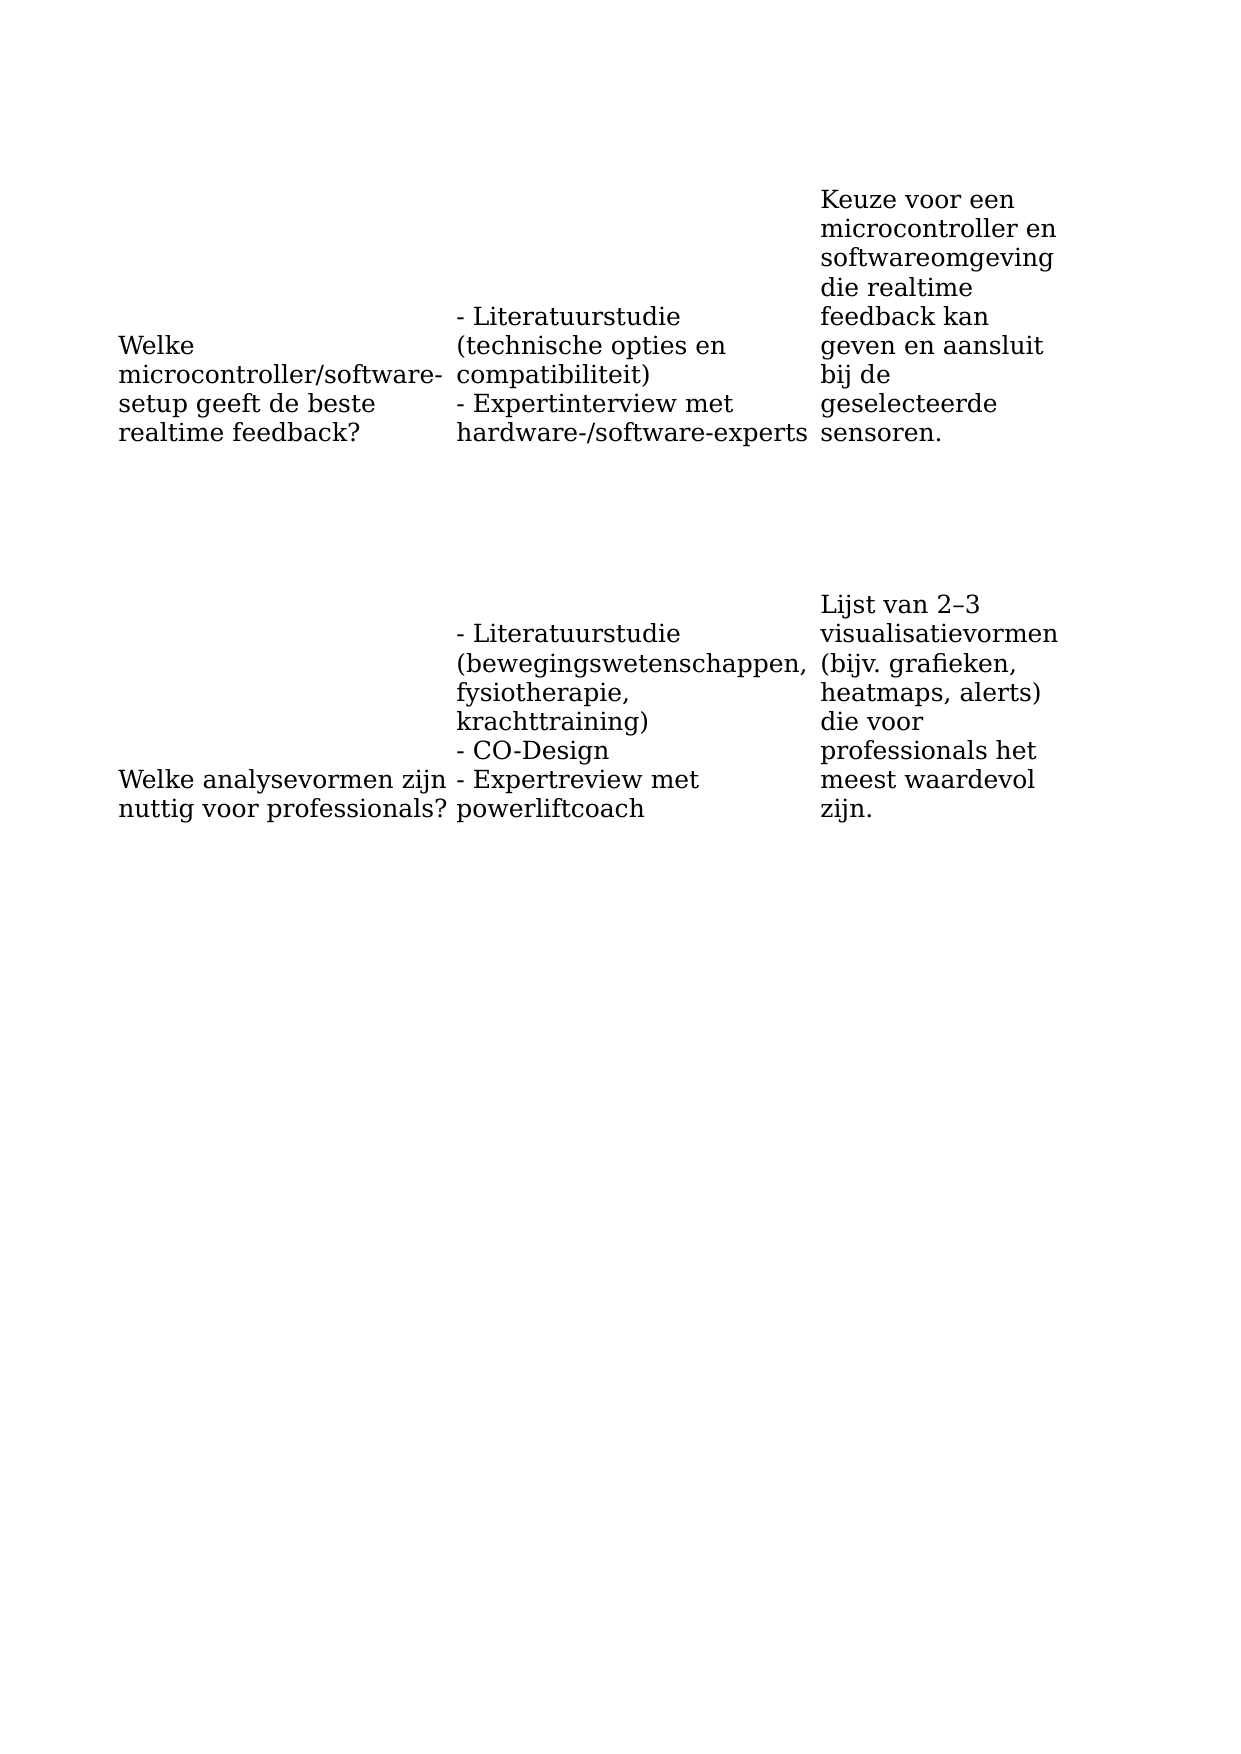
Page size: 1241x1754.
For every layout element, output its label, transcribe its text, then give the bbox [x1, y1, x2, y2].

table_cell Welke microcontroller/software-setup geeft de beste realtime feedback? [115, 118, 453, 448]
table_cell - Literatuurstudie (bewegingswetenschappen, fysiotherapie, krachttraining) - CO-Design - Expertreview met powerliftcoach [453, 448, 817, 824]
table_cell Keuze voor een microcontroller en softwareomgeving die realtime feedback kan geven en aansluit bij de geselecteerde sensoren. [817, 118, 1065, 448]
table_cell Welke analysevormen zijn nuttig voor professionals? [115, 448, 453, 824]
table_cell - Literatuurstudie (technische opties en compatibiliteit) - Expertinterview met hardware-/software-experts [453, 118, 817, 448]
table_cell Lijst van 2–3 visualisatievormen (bijv. grafieken, heatmaps, alerts) die voor professionals het meest waardevol zijn. [817, 448, 1065, 824]
